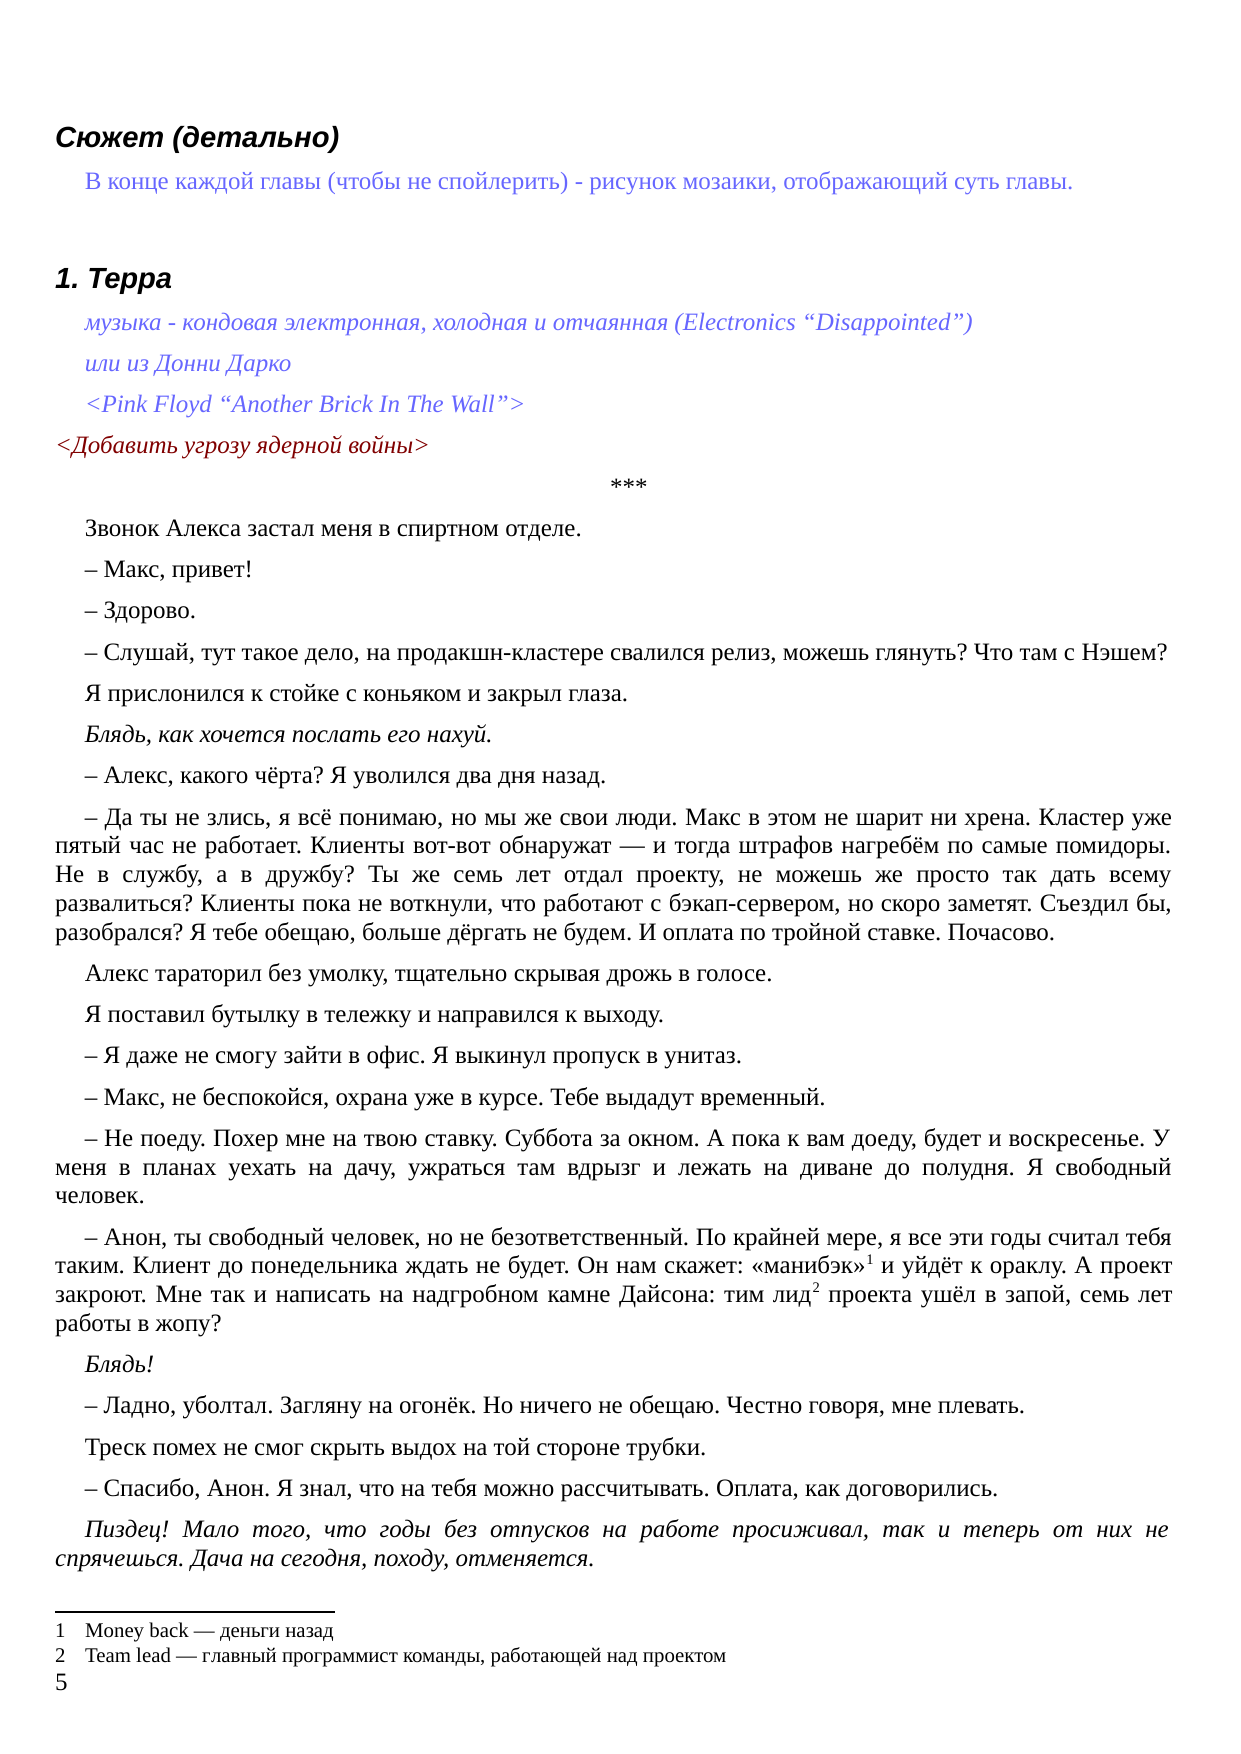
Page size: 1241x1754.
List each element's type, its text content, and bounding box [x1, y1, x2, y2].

text – Макс, привет! [55, 554, 1173, 583]
text Пиздец! Мало того, что годы без отпусков на работе просиживал, так и теперь от них не спрячешься. Дача на сегодня, походу, отменяется. [55, 1514, 1173, 1572]
text – Спасибо, Анон. Я знал, что на тебя можно рассчитывать. Оплата, как договорились. [55, 1473, 1173, 1502]
text – Слушай, тут такое дело, на продакшн-кластере свалился релиз, можешь глянуть? Что там с Нэшем? [55, 637, 1173, 666]
text *** [55, 472, 1173, 501]
text – Алекс, какого чёрта? Я уволился два дня назад. [55, 761, 1173, 789]
text <Добавить угрозу ядерной войны> [55, 431, 1173, 459]
subtitle Сюжет (детально) [55, 120, 1173, 153]
text Я прислонился к стойке с коньяком и закрыл глаза. [55, 678, 1173, 707]
text Звонок Алекса застал меня в спиртном отделе. [55, 513, 1173, 542]
text – Макс, не беспокойся, охрана уже в курсе. Тебе выдадут временный. [55, 1082, 1173, 1111]
text – Я даже не смогу зайти в офис. Я выкинул пропуск в унитаз. [55, 1041, 1173, 1069]
text <Pink Floyd “Another Brick In The Wall”> [55, 389, 1173, 418]
text – Да ты не злись, я всё понимаю, но мы же свои люди. Макс в этом не шарит ни хрена. Кластер уже пятый час не работает. Клиенты вот-вот обнаружат — и тогда штрафов нагребём по самые помидоры. Не в службу, а в дружбу? Ты же семь лет отдал проекту, не можешь же просто так дать всему развалиться? Клиенты пока не воткнули, что работают с бэкап-сервером, но скоро заметят. Съездил бы, разобрался? Я тебе обещаю, больше дёргать не будем. И оплата по тройной ставке. Почасово. [55, 802, 1173, 946]
text Алекс тараторил без умолку, тщательно скрывая дрожь в голосе. [55, 958, 1173, 987]
text Блядь! [55, 1349, 1173, 1378]
text В конце каждой главы (чтобы не спойлерить) - рисунок мозаики, отображающий суть главы. [55, 166, 1173, 194]
text или из Донни Дарко [55, 348, 1173, 377]
text Я поставил бутылку в тележку и направился к выходу. [55, 999, 1173, 1028]
text – Ладно, уболтал. Загляну на огонёк. Но ничего не обещаю. Честно говоря, мне плевать. [55, 1391, 1173, 1419]
text Блядь, как хочется послать его нахуй. [55, 719, 1173, 748]
text – Не поеду. Похер мне на твою ставку. Суббота за окном. А пока к вам доеду, будет и воскресенье. У меня в планах уехать на дачу, ужраться там вдрызг и лежать на диване до полудня. Я свободный человек. [55, 1123, 1173, 1209]
text музыка - кондовая электронная, холодная и отчаянная (Electronics “Disappointed”) [55, 307, 1173, 336]
text – Здорово. [55, 596, 1173, 624]
text – Анон, ты свободный человек, но не безответственный. По крайней мере, я все эти годы считал тебя таким. Клиент до понедельника ждать не будет. Он нам скажет: «манибэк» и уйдёт к ораклу. А проект закроют. Мне так и написать на надгробном камне Дайсона: тим лид проекта ушёл в запой, семь лет работы в жопу? [55, 1222, 1173, 1337]
subtitle 1. Терра [55, 261, 1173, 294]
text Money back — деньги назад [55, 1618, 1173, 1642]
text Team lead — главный программист команды, работающей над проектом [55, 1642, 1173, 1667]
text Треск помех не смог скрыть выдох на той стороне трубки. [55, 1432, 1173, 1461]
